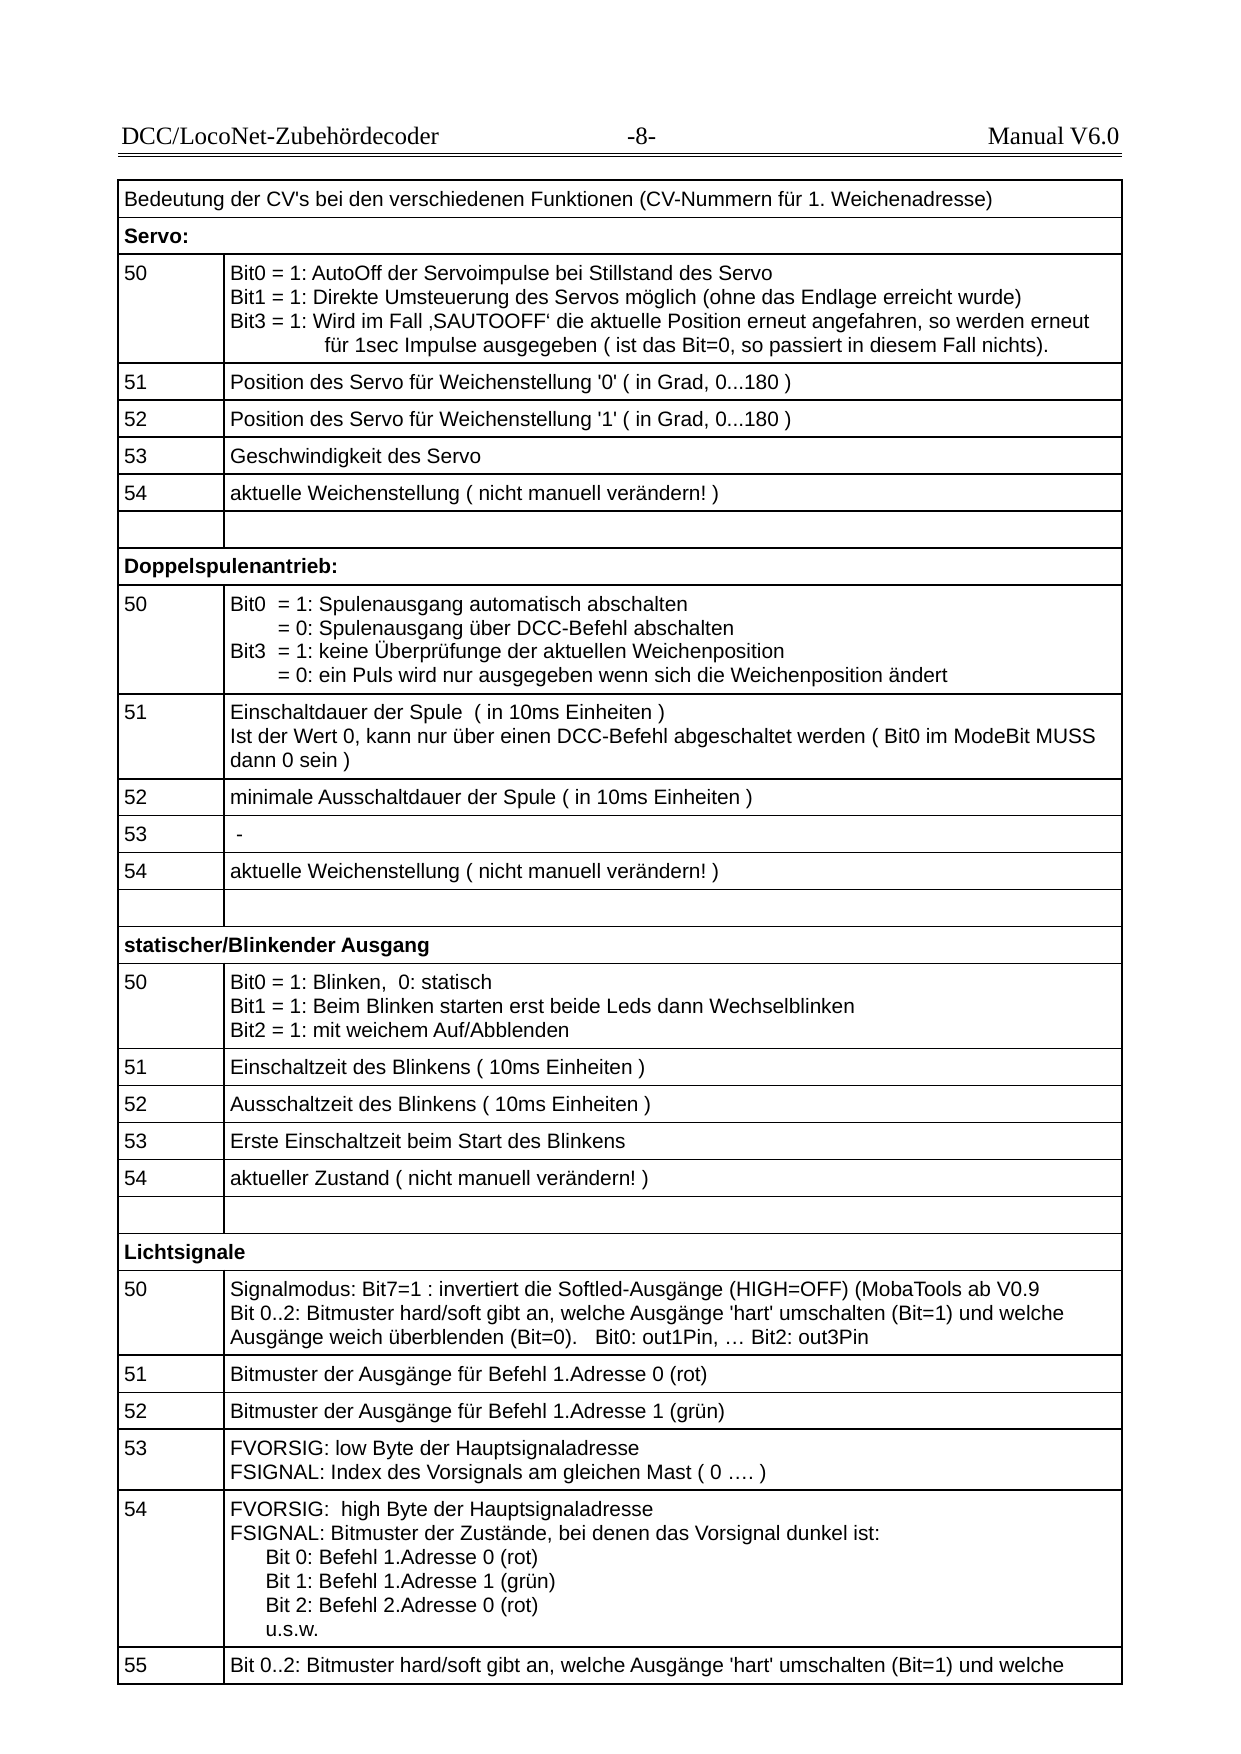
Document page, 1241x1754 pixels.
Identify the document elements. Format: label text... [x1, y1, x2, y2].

table_cell 53 [119, 1123, 223, 1158]
table_cell Bitmuster der Ausgänge für Befehl 1.Adresse 0 (rot) [225, 1356, 1121, 1391]
table_cell 52 [119, 1393, 223, 1428]
table_cell 54 [119, 475, 223, 510]
table_cell statischer/Blinkender Ausgang [119, 927, 1121, 963]
table_cell 51 [119, 1356, 223, 1391]
table_cell Geschwindigkeit des Servo [225, 438, 1121, 473]
table_cell Bit0 = 1: Spulenausgang automatisch abschalten = 0: Spulenausgang über DCC-Befehl abschalten Bit3 = 1: keine Überprüfunge der aktuellen Weichenposition = 0: ein Puls wird nur ausgegeben wenn sich die Weichenposition ändert [225, 586, 1121, 693]
table_cell 53 [119, 438, 223, 473]
table_cell 55 [119, 1648, 223, 1683]
table_cell [225, 512, 1121, 547]
table_cell [225, 890, 1121, 926]
table_cell 54 [119, 1160, 223, 1196]
table_cell Ausschaltzeit des Blinkens ( 10ms Einheiten ) [225, 1086, 1121, 1122]
table_cell Bit0 = 1: Blinken, 0: statisch Bit1 = 1: Beim Blinken starten erst beide Leds dann Wechselblinken Bit2 = 1: mit weichem Auf/Abblenden [225, 964, 1121, 1048]
table_cell Einschaltzeit des Blinkens ( 10ms Einheiten ) [225, 1049, 1121, 1084]
table_cell minimale Ausschaltdauer der Spule ( in 10ms Einheiten ) [225, 780, 1121, 815]
table_cell Servo: [119, 218, 1121, 253]
table_cell 51 [119, 695, 223, 778]
table_cell aktuelle Weichenstellung ( nicht manuell verändern! ) [225, 853, 1121, 889]
table_cell aktuelle Weichenstellung ( nicht manuell verändern! ) [225, 475, 1121, 510]
table_cell Signalmodus: Bit7=1 : invertiert die Softled-Ausgänge (HIGH=OFF) (MobaTools ab V0.9 Bit 0..2: Bitmuster hard/soft gibt an, welche Ausgänge 'hart' umschalten (Bit=1) und welche Ausgänge weich überblenden (Bit=0). Bit0: out1Pin, … Bit2: out3Pin [225, 1271, 1121, 1354]
table_cell 54 [119, 1491, 223, 1646]
table_cell Bitmuster der Ausgänge für Befehl 1.Adresse 1 (grün) [225, 1393, 1121, 1428]
table_cell Erste Einschaltzeit beim Start des Blinkens [225, 1123, 1121, 1158]
table_cell - [225, 816, 1121, 852]
table_cell 54 [119, 853, 223, 889]
table_cell [225, 1197, 1121, 1232]
table_cell Bit0 = 1: AutoOff der Servoimpulse bei Stillstand des Servo Bit1 = 1: Direkte Umsteuerung des Servos möglich (ohne das Endlage erreicht wurde) Bit3 = 1: Wird im Fall ‚SAUTOOFF‘ die aktuelle Position erneut angefahren, so werden erneut für 1sec Impulse ausgegeben ( ist das Bit=0, so passiert in diesem Fall nichts). [225, 255, 1121, 362]
table_cell 50 [119, 1271, 223, 1354]
table_cell 53 [119, 1430, 223, 1489]
table_cell 50 [119, 255, 223, 362]
table_cell Doppelspulenantrieb: [119, 549, 1121, 584]
table_cell 50 [119, 964, 223, 1048]
table_cell Bit 0..2: Bitmuster hard/soft gibt an, welche Ausgänge 'hart' umschalten (Bit=1) und welche [225, 1648, 1121, 1683]
table_cell FVORSIG: low Byte der Hauptsignaladresse FSIGNAL: Index des Vorsignals am gleichen Mast ( 0 …. ) [225, 1430, 1121, 1489]
table_cell 50 [119, 586, 223, 693]
table_cell Position des Servo für Weichenstellung '0' ( in Grad, 0...180 ) [225, 364, 1121, 399]
table_cell [119, 1197, 223, 1232]
table_cell Einschaltdauer der Spule ( in 10ms Einheiten ) Ist der Wert 0, kann nur über einen DCC-Befehl abgeschaltet werden ( Bit0 im ModeBit MUSS dann 0 sein ) [225, 695, 1121, 778]
table_cell 52 [119, 401, 223, 436]
table_cell Position des Servo für Weichenstellung '1' ( in Grad, 0...180 ) [225, 401, 1121, 436]
table_cell 52 [119, 1086, 223, 1122]
table_cell 51 [119, 1049, 223, 1084]
table_cell 52 [119, 780, 223, 815]
table_cell Lichtsignale [119, 1234, 1121, 1269]
table_cell [119, 512, 223, 547]
table_cell aktueller Zustand ( nicht manuell verändern! ) [225, 1160, 1121, 1196]
table_cell 51 [119, 364, 223, 399]
table_cell 53 [119, 816, 223, 852]
table_cell FVORSIG: high Byte der Hauptsignaladresse FSIGNAL: Bitmuster der Zustände, bei denen das Vorsignal dunkel ist: Bit 0: Befehl 1.Adresse 0 (rot) Bit 1: Befehl 1.Adresse 1 (grün) Bit 2: Befehl 2.Adresse 0 (rot) u.s.w. [225, 1491, 1121, 1646]
table_cell [119, 890, 223, 926]
table_cell Bedeutung der CV's bei den verschiedenen Funktionen (CV-Nummern für 1. Weichenadresse) [119, 181, 1121, 216]
